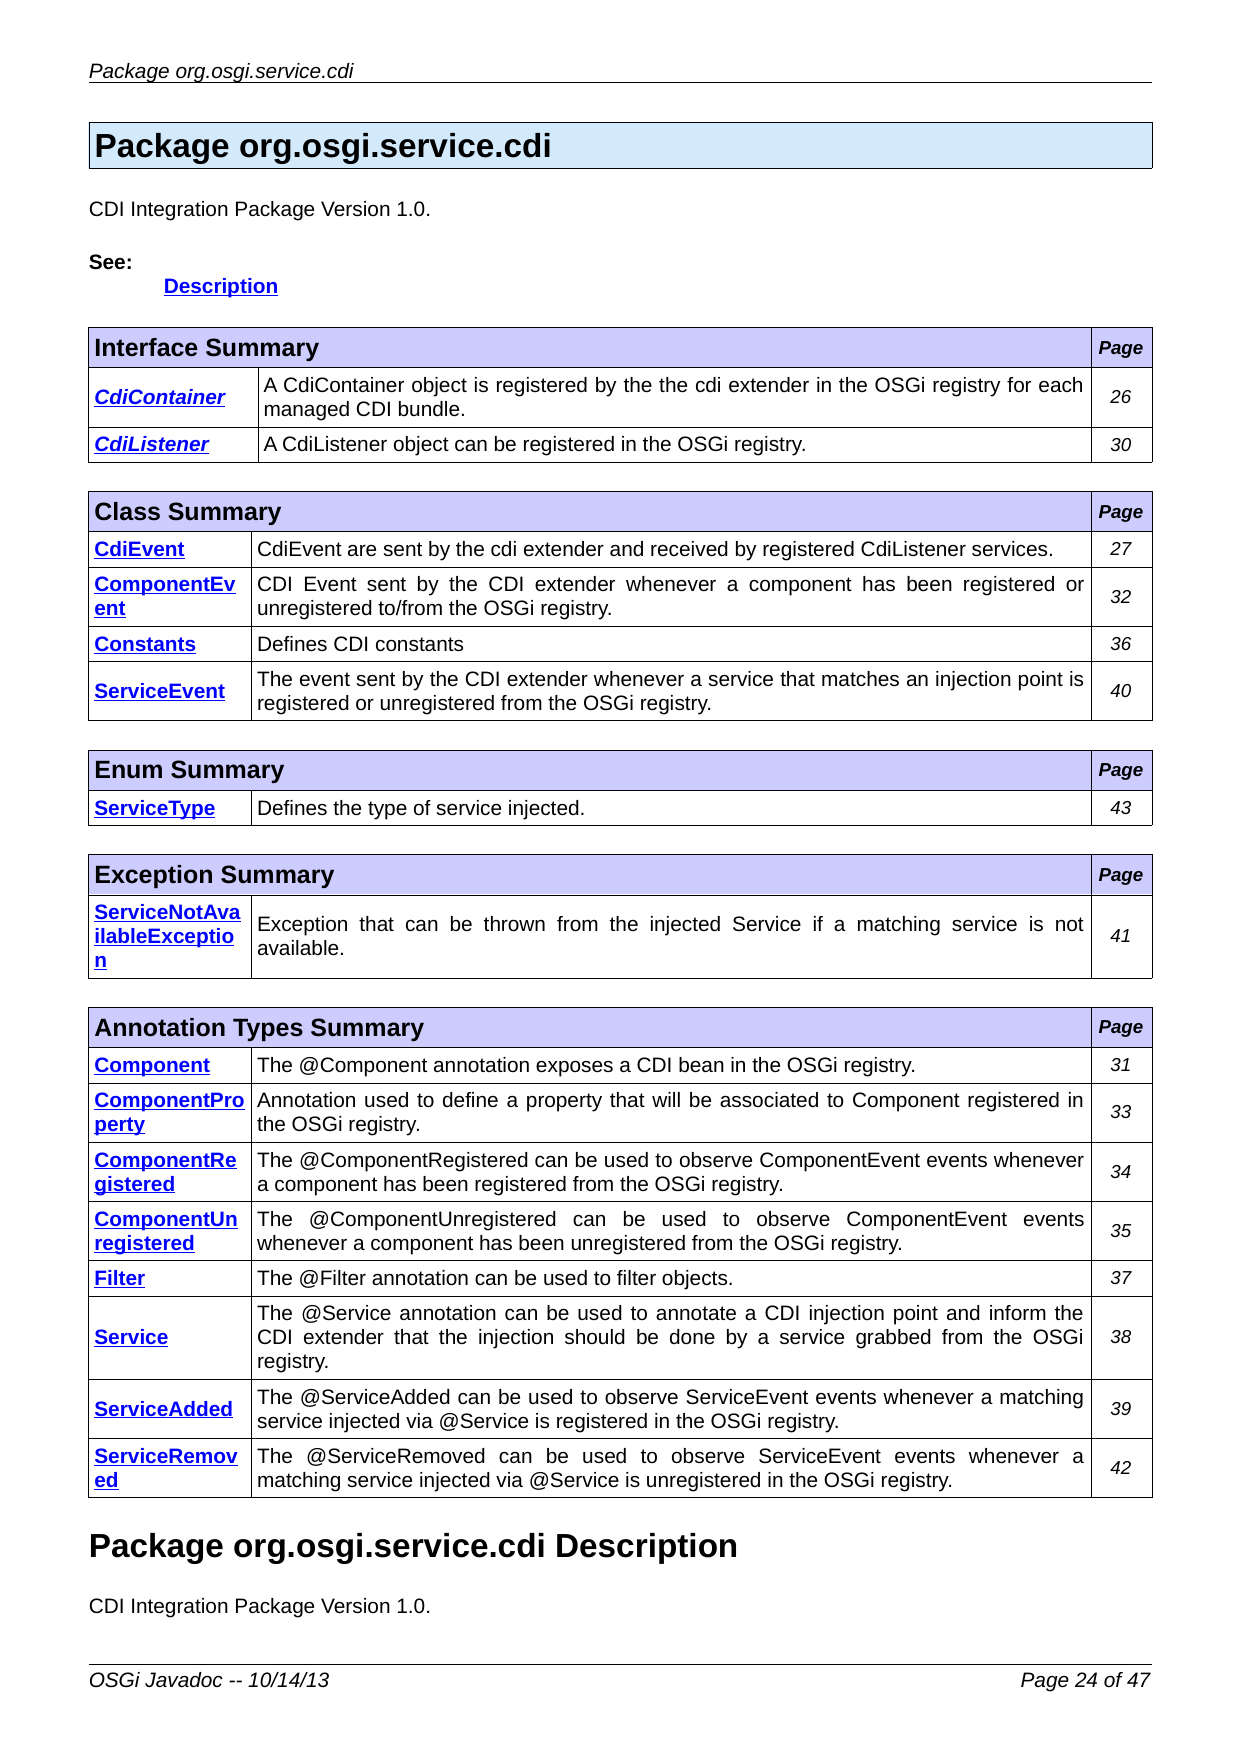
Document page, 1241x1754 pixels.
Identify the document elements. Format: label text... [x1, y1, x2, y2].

table_cell [1092, 1297, 1152, 1379]
table_cell Annotation used to define a property that will be associated to Component registered in the OSGi registry. [252, 1084, 1091, 1142]
table_cell CdiListener [89, 428, 258, 462]
table_cell CdiEvent [89, 532, 251, 567]
table_cell [1092, 791, 1152, 825]
table_cell [1092, 1202, 1152, 1260]
table_cell The event sent by the CDI extender whenever a service that matches an injection point is registered or unregistered from the OSGi registry. [252, 662, 1091, 720]
table_cell The @Component annotation exposes a CDI bean in the OSGi registry. [252, 1048, 1091, 1082]
table_cell [1092, 1048, 1152, 1082]
table_cell ServiceNotAvailableException [89, 896, 251, 978]
table_cell ComponentProperty [89, 1084, 251, 1142]
table_header Class Summary [89, 492, 1091, 531]
table_cell Defines the type of service injected. [252, 791, 1091, 825]
text CDI Integration Package Version 1.0. [88, 197, 1152, 221]
table_cell Component [89, 1048, 251, 1082]
table_header Page [1092, 492, 1152, 531]
table_cell The @ComponentRegistered can be used to observe ComponentEvent events whenever a component has been registered from the OSGi registry. [252, 1143, 1091, 1201]
table_cell [1092, 368, 1152, 427]
table_cell [1092, 532, 1152, 567]
table_cell [1092, 627, 1152, 661]
table_cell [1092, 568, 1152, 626]
text Package org.osgi.service.cdi Description [88, 1527, 1152, 1565]
table_cell [1092, 1261, 1152, 1296]
table_cell [1092, 1084, 1152, 1142]
table_header Annotation Types Summary [89, 1008, 1091, 1047]
text Description [163, 274, 1152, 298]
table_cell [1092, 428, 1152, 462]
table_cell The @Service annotation can be used to annotate a CDI injection point and inform the CDI extender that the injection should be done by a service grabbed from the OSGi registry. [252, 1297, 1091, 1379]
table_cell The @ServiceAdded can be used to observe ServiceEvent events whenever a matching service injected via @Service is registered in the OSGi registry. [252, 1380, 1091, 1438]
table_cell CdiEvent are sent by the cdi extender and received by registered CdiListener services. [252, 532, 1091, 567]
table_header Enum Summary [89, 751, 1091, 790]
table_header Interface Summary [89, 328, 1091, 367]
table_cell A CdiListener object can be registered in the OSGi registry. [259, 428, 1091, 462]
table_cell [1092, 1380, 1152, 1438]
table_cell ComponentEvent [89, 568, 251, 626]
table_cell ComponentUnregistered [89, 1202, 251, 1260]
table_cell [1092, 1439, 1152, 1497]
table_cell CDI Event sent by the CDI extender whenever a component has been registered or unregistered to/from the OSGi registry. [252, 568, 1091, 626]
table_header Page [1092, 751, 1152, 790]
table_cell Service [89, 1297, 251, 1379]
table_cell A CdiContainer object is registered by the the cdi extender in the OSGi registry for each managed CDI bundle. [259, 368, 1091, 427]
table_cell The @ComponentUnregistered can be used to observe ComponentEvent events whenever a component has been unregistered from the OSGi registry. [252, 1202, 1091, 1260]
table_cell The @Filter annotation can be used to filter objects. [252, 1261, 1091, 1296]
table_cell ServiceType [89, 791, 251, 825]
table_cell Constants [89, 627, 251, 661]
table_cell ServiceEvent [89, 662, 251, 720]
table_cell ServiceAdded [89, 1380, 251, 1438]
table_cell [1092, 1143, 1152, 1201]
subtitle Package org.osgi.service.cdi [90, 123, 1152, 168]
table_header Exception Summary [89, 855, 1091, 894]
table_cell Exception that can be thrown from the injected Service if a matching service is not available. [252, 896, 1091, 978]
table_cell CdiContainer [89, 368, 258, 427]
table_cell ServiceRemoved [89, 1439, 251, 1497]
table_header Page [1092, 1008, 1152, 1047]
table_cell [1092, 662, 1152, 720]
text CDI Integration Package Version 1.0. [88, 1594, 1152, 1618]
table_cell Filter [89, 1261, 251, 1296]
table_cell [1092, 896, 1152, 978]
table_header Page [1092, 328, 1152, 367]
table_cell The @ServiceRemoved can be used to observe ServiceEvent events whenever a matching service injected via @Service is unregistered in the OSGi registry. [252, 1439, 1091, 1497]
table_header Page [1092, 855, 1152, 894]
text See: [88, 250, 1152, 274]
table_cell Defines CDI constants [252, 627, 1091, 661]
table_cell ComponentRegistered [89, 1143, 251, 1201]
